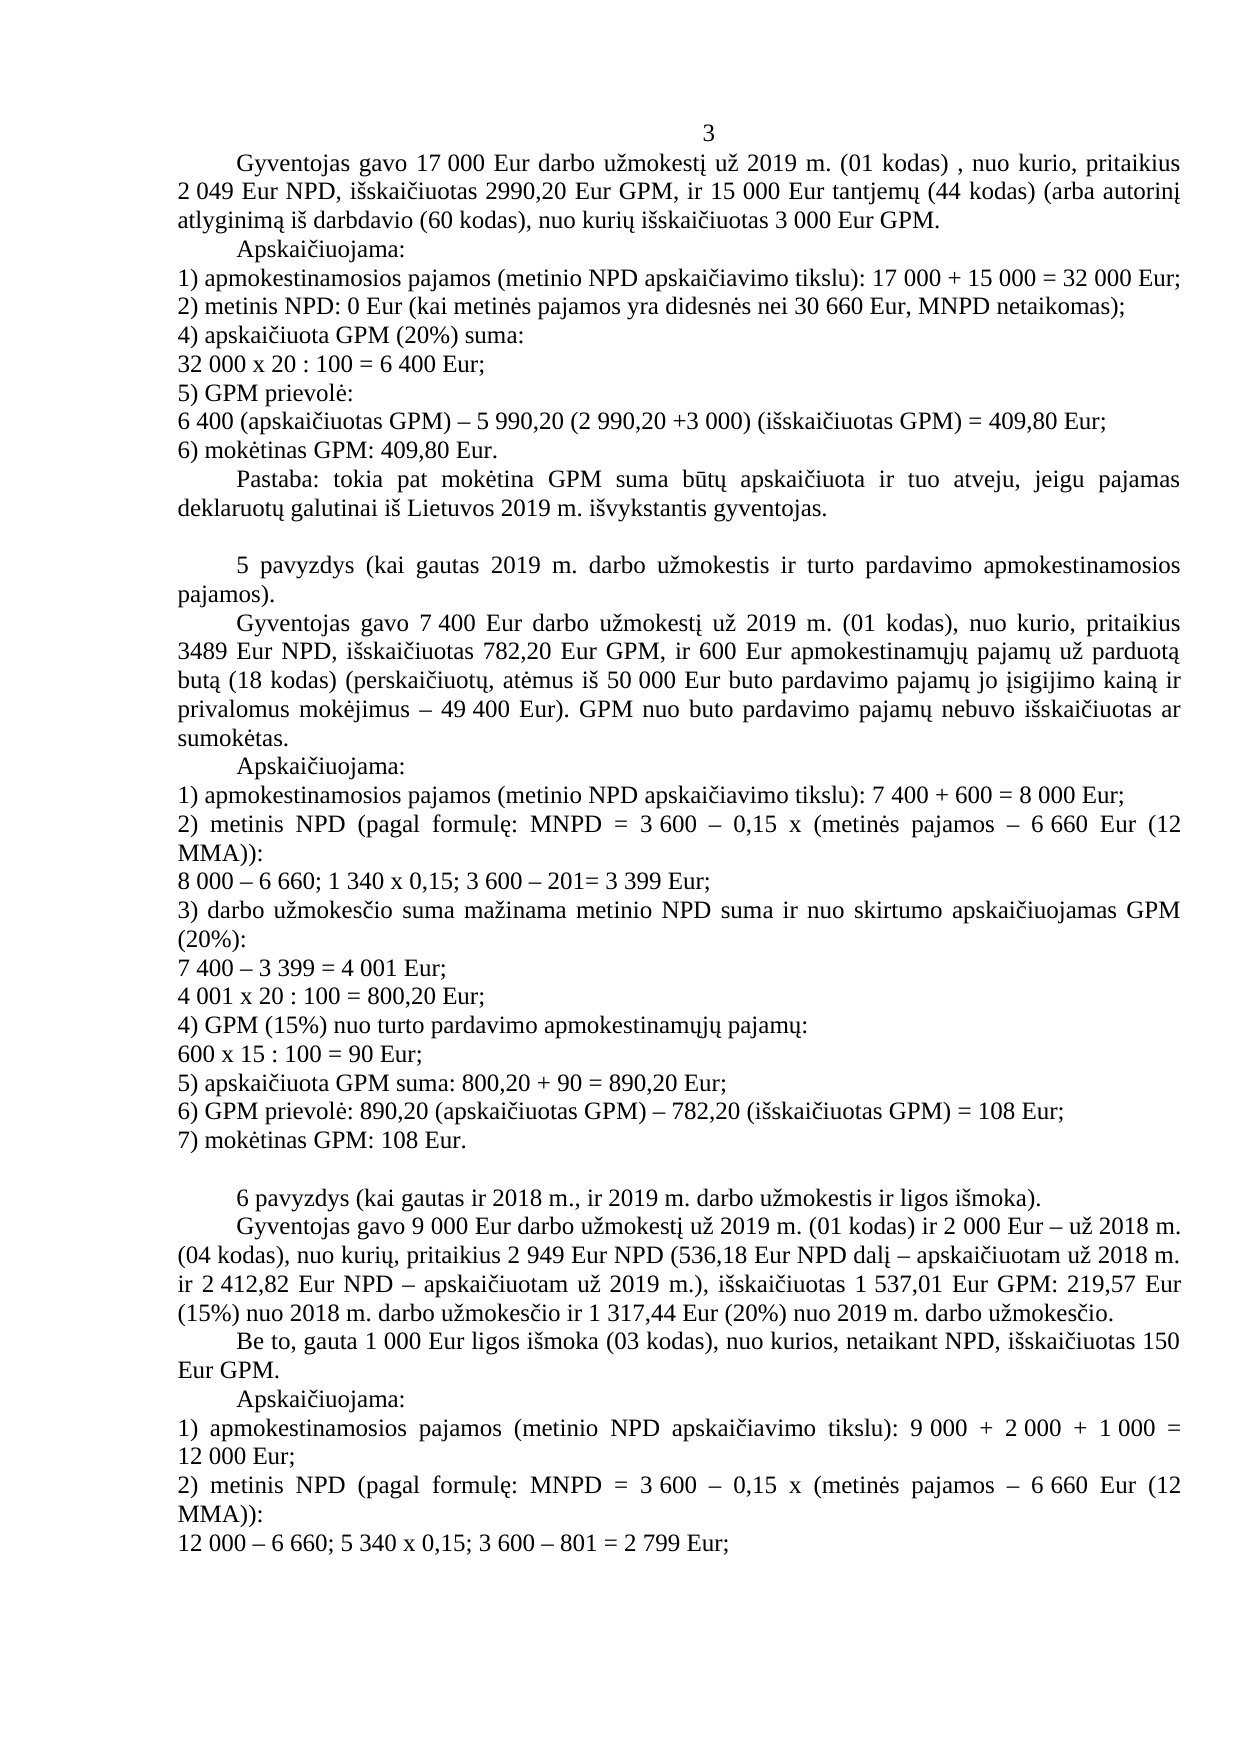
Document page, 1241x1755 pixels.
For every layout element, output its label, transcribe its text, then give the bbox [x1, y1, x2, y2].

text 6 pavyzdys (kai gautas ir 2018 m., ir 2019 m. darbo užmokestis ir ligos išmoka). [177, 1183, 1181, 1211]
text Pastaba: tokia pat mokėtina GPM suma būtų apskaičiuota ir tuo atveju, jeigu pajamas deklaruotų galutinai iš Lietuvos 2019 m. išvykstantis gyventojas. [177, 464, 1181, 521]
text Apskaičiuojama: [177, 1384, 1181, 1413]
text Gyventojas gavo 9 000 Eur darbo užmokestį už 2019 m. (01 kodas) ir 2 000 Eur – už 2018 m. (04 kodas), nuo kurių, pritaikius 2 949 Eur NPD (536,18 Eur NPD dalį – apskaičiuotam už 2018 m. ir 2 412,82 Eur NPD – apskaičiuotam už 2019 m.), išskaičiuotas 1 537,01 Eur GPM: 219,57 Eur (15%) nuo 2018 m. darbo užmokesčio ir 1 317,44 Eur (20%) nuo 2019 m. darbo užmokesčio. [177, 1211, 1181, 1326]
text 1) apmokestinamosios pajamos (metinio NPD apskaičiavimo tikslu): 9 000 + 2 000 + 1 000 = 12 000 Eur; [177, 1413, 1181, 1470]
text 4 001 x 20 : 100 = 800,20 Eur; [177, 981, 1181, 1010]
text 7 400 – 3 399 = 4 001 Eur; [177, 953, 1181, 981]
text Apskaičiuojama: [177, 234, 1181, 263]
text 5) GPM prievolė: [177, 378, 1181, 406]
text 6) mokėtinas GPM: 409,80 Eur. [177, 435, 1181, 464]
text 6 400 (apskaičiuotas GPM) – 5 990,20 (2 990,20 +3 000) (išskaičiuotas GPM) = 409,80 Eur; [177, 406, 1181, 435]
text 8 000 – 6 660; 1 340 x 0,15; 3 600 – 201= 3 399 Eur; [177, 866, 1181, 895]
text 7) mokėtinas GPM: 108 Eur. [177, 1125, 1181, 1154]
text 4) apskaičiuota GPM (20%) suma: [177, 320, 1181, 349]
text Apskaičiuojama: [177, 751, 1181, 780]
text 2) metinis NPD (pagal formulę: MNPD = 3 600 – 0,15 x (metinės pajamos – 6 660 Eur (12 MMA)): [177, 809, 1181, 866]
text 6) GPM prievolė: 890,20 (apskaičiuotas GPM) – 782,20 (išskaičiuotas GPM) = 108 Eur; [177, 1096, 1181, 1125]
text 12 000 – 6 660; 5 340 x 0,15; 3 600 – 801 = 2 799 Eur; [177, 1528, 1181, 1556]
text Be to, gauta 1 000 Eur ligos išmoka (03 kodas), nuo kurios, netaikant NPD, išskaičiuotas 150 Eur GPM. [177, 1326, 1181, 1384]
text 4) GPM (15%) nuo turto pardavimo apmokestinamųjų pajamų: [177, 1010, 1181, 1039]
text 600 x 15 : 100 = 90 Eur; [177, 1039, 1181, 1068]
text Gyventojas gavo 7 400 Eur darbo užmokestį už 2019 m. (01 kodas), nuo kurio, pritaikius 3489 Eur NPD, išskaičiuotas 782,20 Eur GPM, ir 600 Eur apmokestinamųjų pajamų už parduotą butą (18 kodas) (perskaičiuotų, atėmus iš 50 000 Eur buto pardavimo pajamų jo įsigijimo kainą ir privalomus mokėjimus – 49 400 Eur). GPM nuo buto pardavimo pajamų nebuvo išskaičiuotas ar sumokėtas. [177, 608, 1181, 751]
text 5) apskaičiuota GPM suma: 800,20 + 90 = 890,20 Eur; [177, 1068, 1181, 1096]
text 3) darbo užmokesčio suma mažinama metinio NPD suma ir nuo skirtumo apskaičiuojamas GPM (20%): [177, 895, 1181, 953]
text 32 000 x 20 : 100 = 6 400 Eur; [177, 349, 1181, 378]
text 1) apmokestinamosios pajamos (metinio NPD apskaičiavimo tikslu): 7 400 + 600 = 8 000 Eur; [177, 780, 1181, 809]
text 5 pavyzdys (kai gautas 2019 m. darbo užmokestis ir turto pardavimo apmokestinamosios pajamos). [177, 550, 1181, 608]
text 2) metinis NPD (pagal formulę: MNPD = 3 600 – 0,15 x (metinės pajamos – 6 660 Eur (12 MMA)): [177, 1470, 1181, 1528]
text Gyventojas gavo 17 000 Eur darbo užmokestį už 2019 m. (01 kodas) , nuo kurio, pritaikius 2 049 Eur NPD, išskaičiuotas 2990,20 Eur GPM, ir 15 000 Eur tantjemų (44 kodas) (arba autorinį atlyginimą iš darbdavio (60 kodas), nuo kurių išskaičiuotas 3 000 Eur GPM. [177, 148, 1181, 234]
text 2) metinis NPD: 0 Eur (kai metinės pajamos yra didesnės nei 30 660 Eur, MNPD netaikomas); [177, 291, 1181, 320]
text 1) apmokestinamosios pajamos (metinio NPD apskaičiavimo tikslu): 17 000 + 15 000 = 32 000 Eur; [177, 263, 1181, 291]
